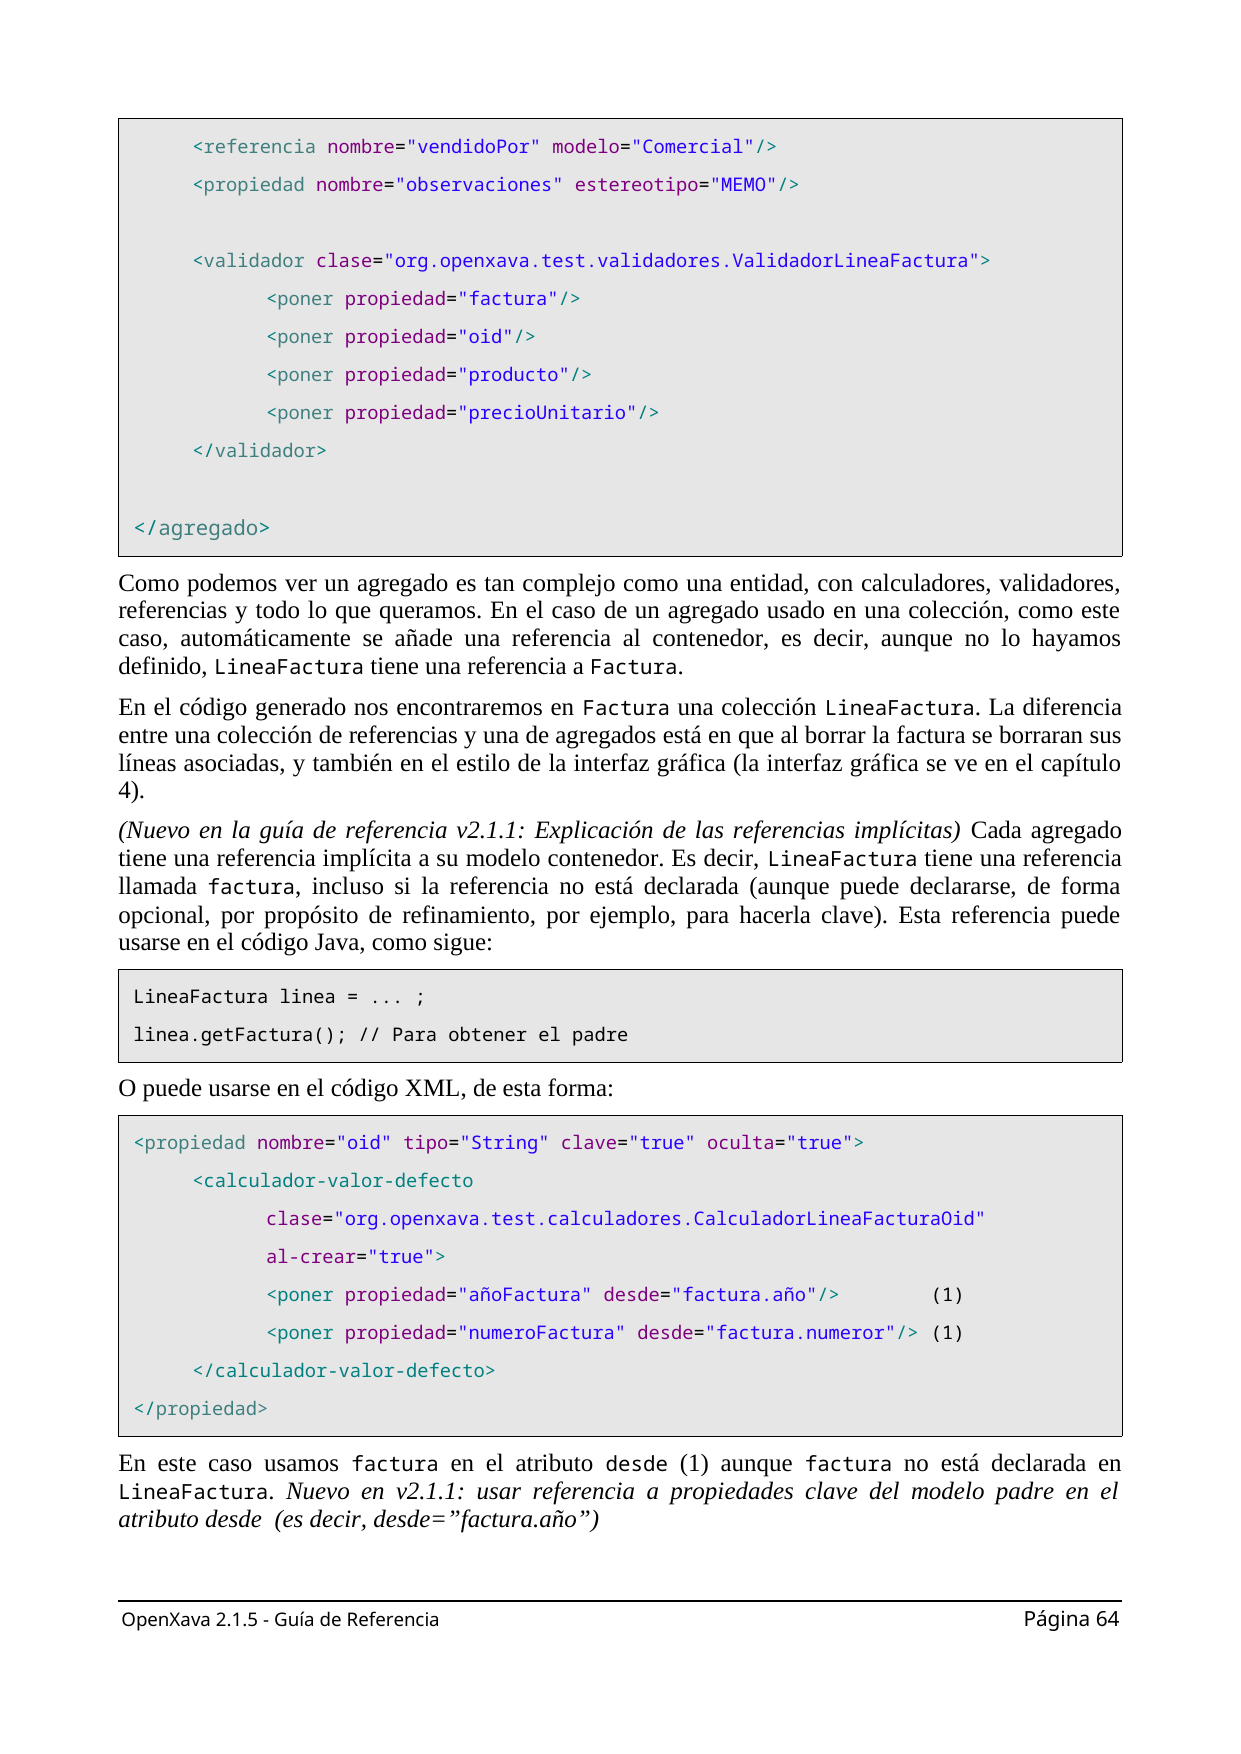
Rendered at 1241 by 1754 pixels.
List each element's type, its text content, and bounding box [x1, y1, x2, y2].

text LineaFactura linea = ... ; [119, 970, 1122, 1007]
text </validador> [119, 422, 1122, 460]
text <poner propiedad="factura"/> [119, 270, 1122, 308]
text </agregado> [119, 498, 1122, 556]
text <referencia nombre="vendidoPor" modelo="Comercial"/> [119, 119, 1122, 156]
text </propiedad> [119, 1381, 1122, 1436]
text <poner propiedad="añoFactura" desde="factura.año"/> (1) [119, 1267, 1122, 1305]
text <poner propiedad="precioUnitario"/> [119, 384, 1122, 422]
text (Nuevo en la guía de referencia v2.1.1: Explicación de las referencias implícitas) Cada agregado tiene una referencia implícita a su modelo contenedor. Es decir, LineaFactura tiene una referencia llamada factura, incluso si la referencia no está declarada (aunque puede declararse, de forma opcional, por propósito de refinamiento, por ejemplo, para hacerla clave). Esta referencia puede usarse en el código Java, como sigue: [118, 817, 1122, 956]
text En el código generado nos encontraremos en Factura una colección LineaFactura. La diferencia entre una colección de referencias y una de agregados está en que al borrar la factura se borraran sus líneas asociadas, y también en el estilo de la interfaz gráfica (la interfaz gráfica se ve en el capítulo 4). [118, 693, 1122, 804]
text <poner propiedad="producto"/> [119, 346, 1122, 384]
text O puede usarse en el código XML, de esta forma: [118, 1074, 1122, 1102]
text En este caso usamos factura en el atributo desde (1) aunque factura no está declarada en LineaFactura. Nuevo en v2.1.1: usar referencia a propiedades clave del modelo padre en el atributo desde (es decir, desde=”factura.año”) [118, 1449, 1122, 1533]
text al-crear="true"> [119, 1229, 1122, 1267]
text <propiedad nombre="observaciones" estereotipo="MEMO"/> [119, 156, 1122, 194]
text Como podemos ver un agregado es tan complejo como una entidad, con calculadores, validadores, referencias y todo lo que queramos. En el caso de un agregado usado en una colección, como este caso, automáticamente se añade una referencia al contenedor, es decir, aunque no lo hayamos definido, LineaFactura tiene una referencia a Factura. [118, 569, 1122, 680]
text </calculador-valor-defecto> [119, 1343, 1122, 1381]
text <poner propiedad="numeroFactura" desde="factura.numeror"/> (1) [119, 1305, 1122, 1343]
text <poner propiedad="oid"/> [119, 308, 1122, 346]
text linea.getFactura(); // Para obtener el padre [119, 1007, 1122, 1062]
text clase="org.openxava.test.calculadores.CalculadorLineaFacturaOid" [119, 1191, 1122, 1229]
text <propiedad nombre="oid" tipo="String" clave="true" oculta="true"> [119, 1116, 1122, 1153]
text <validador clase="org.openxava.test.validadores.ValidadorLineaFactura"> [119, 232, 1122, 270]
text <calculador-valor-defecto [119, 1153, 1122, 1191]
